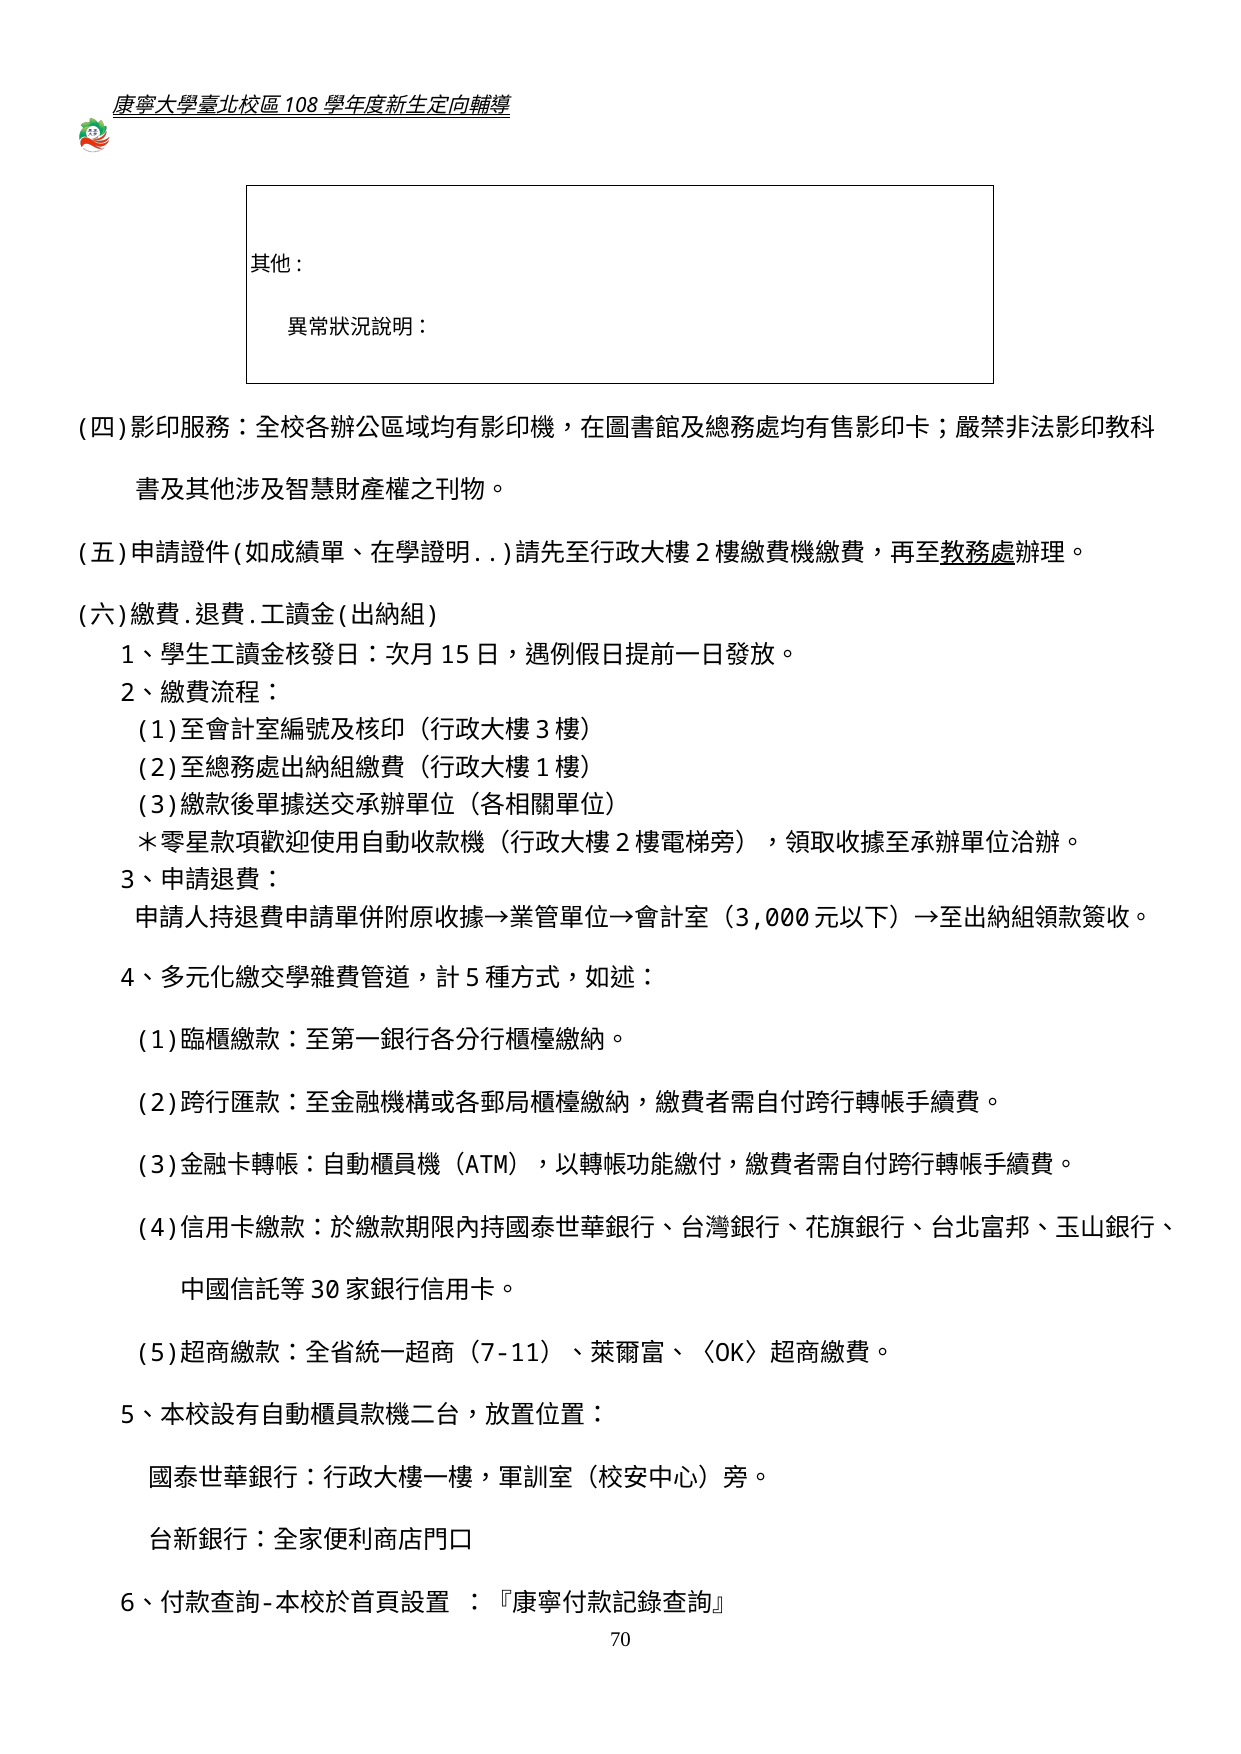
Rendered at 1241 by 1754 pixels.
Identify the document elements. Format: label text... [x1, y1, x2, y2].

text (五)申請證件(如成績單、在學證明..)請先至行政大樓2樓繳費機繳費，再至教務處辦理。 [75, 508, 1165, 571]
text 2、繳費流程： [75, 671, 1165, 708]
text 5、本校設有自動櫃員款機二台，放置位置： [75, 1371, 1165, 1433]
text 3、申請退費： [75, 858, 1165, 896]
text 6、付款查詢-本校於首頁設置 ：『康寧付款記錄查詢』 [75, 1558, 1165, 1621]
text (1)至會計室編號及核印（行政大樓3樓） [75, 708, 1165, 746]
text (3)繳款後單據送交承辦單位（各相關單位） [75, 783, 1165, 821]
text 國泰世華銀行：行政大樓一樓，軍訓室（校安中心）旁。 [75, 1433, 1165, 1496]
text (5)超商繳款：全省統一超商（7-11）、萊爾富、〈OK〉超商繳費。 [75, 1308, 1165, 1371]
text (3)金融卡轉帳：自動櫃員機（ATM），以轉帳功能繳付，繳費者需自付跨行轉帳手續費。 [75, 1121, 1165, 1183]
text 中國信託等30家銀行信用卡。 [75, 1246, 1165, 1308]
text 4、多元化繳交學雜費管道，計5種方式，如述： [75, 933, 1165, 996]
text 書及其他涉及智慧財產權之刊物。 [75, 446, 1165, 508]
text (2)至總務處出納組繳費（行政大樓1樓） [75, 746, 1165, 783]
text 1、學生工讀金核發日：次月15日，遇例假日提前一日發放。 [75, 633, 1165, 671]
text (四)影印服務：全校各辦公區域均有影印機，在圖書館及總務處均有售影印卡；嚴禁非法影印教科 [75, 383, 1165, 446]
text ＊零星款項歡迎使用自動收款機（行政大樓2樓電梯旁），領取收據至承辦單位洽辦。 [75, 821, 1165, 858]
table_cell 其他 : 異常狀況說明： [247, 186, 993, 382]
text (1)臨櫃繳款：至第一銀行各分行櫃檯繳納。 [75, 996, 1165, 1058]
text 申請人持退費申請單併附原收據→業管單位→會計室（3,000元以下）→至出納組領款簽收。 [75, 896, 1195, 933]
text (2)跨行匯款：至金融機構或各郵局櫃檯繳納，繳費者需自付跨行轉帳手續費。 [75, 1058, 1165, 1121]
text (六)繳費.退費.工讀金(出納組) [75, 571, 1165, 633]
text 台新銀行：全家便利商店門口 [75, 1496, 1165, 1558]
text (4)信用卡繳款：於繳款期限內持國泰世華銀行、台灣銀行、花旗銀行、台北富邦、玉山銀行、 [75, 1183, 1165, 1246]
